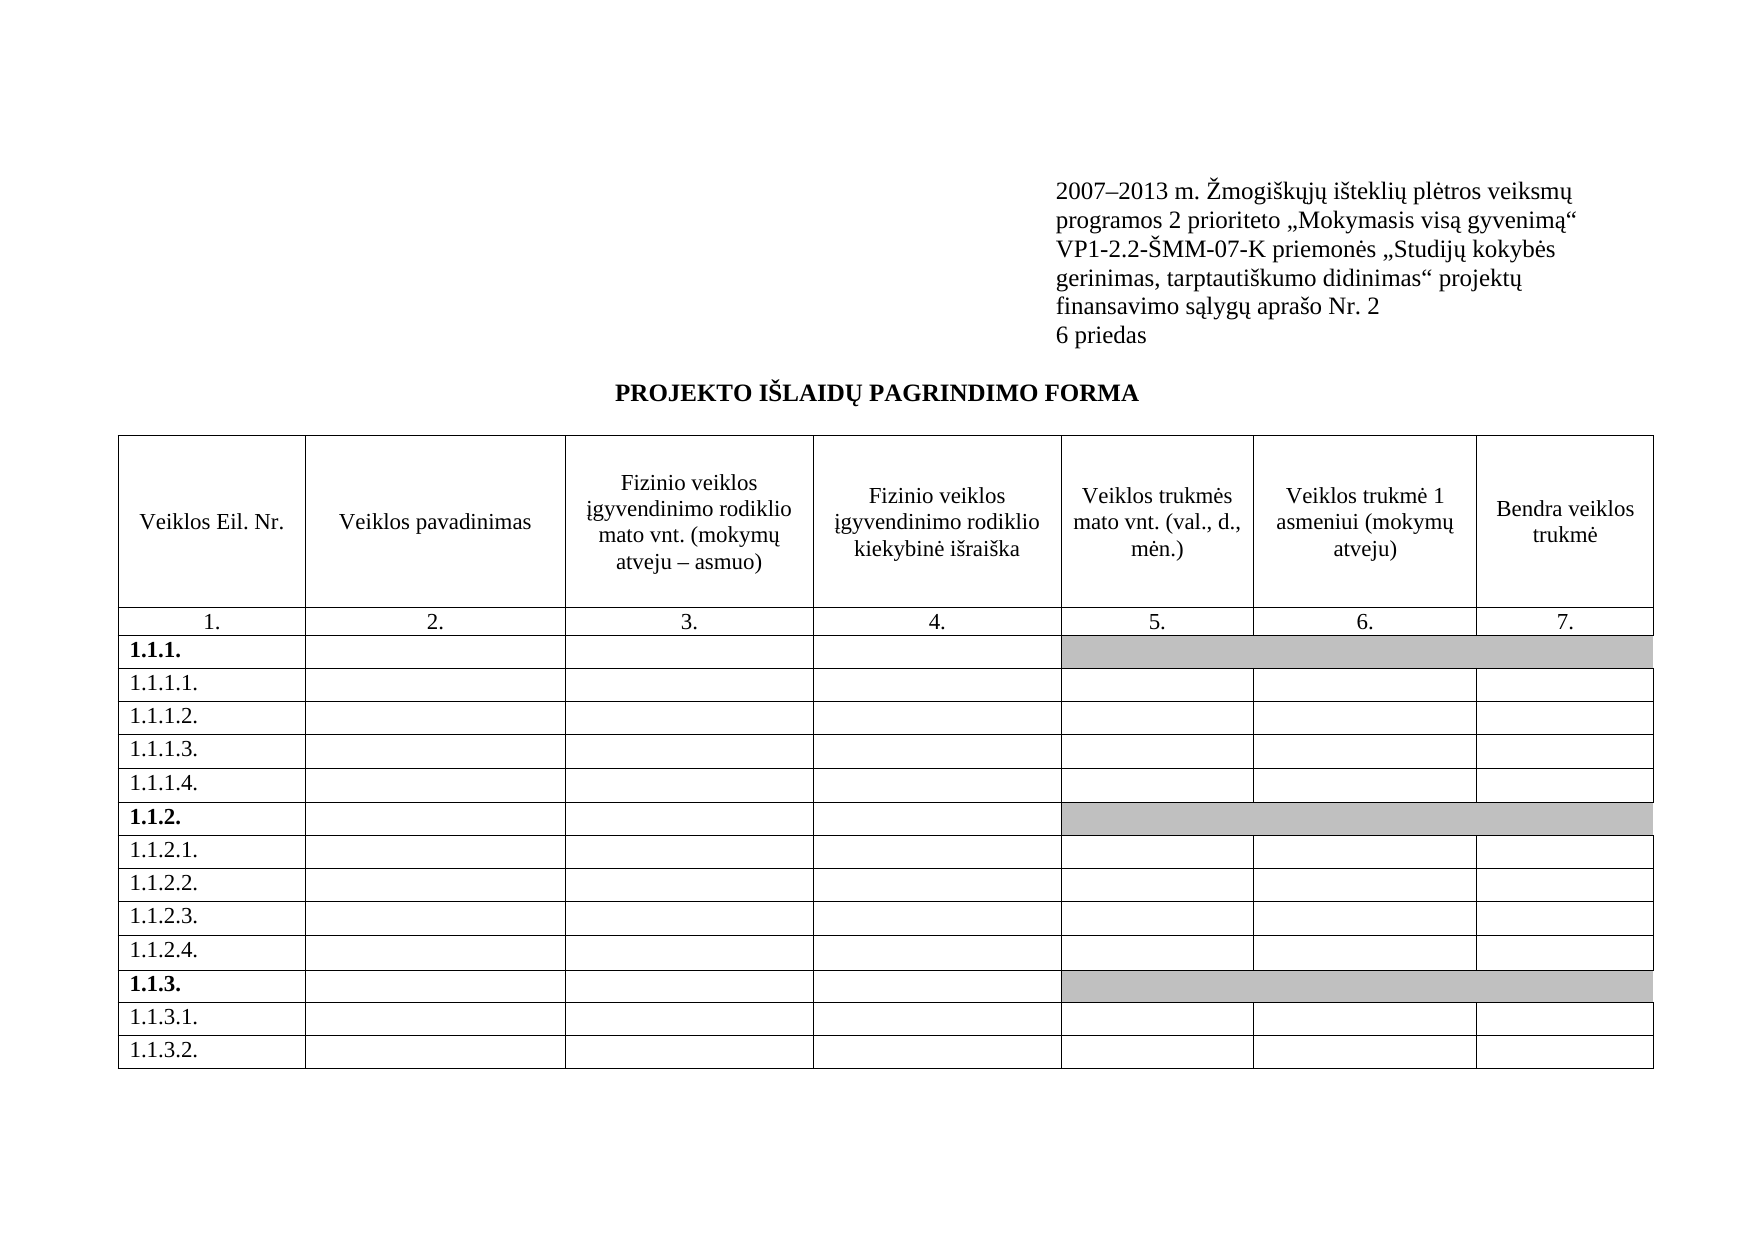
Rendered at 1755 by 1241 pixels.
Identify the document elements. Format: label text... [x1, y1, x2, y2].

table_cell 1.1.1.2. [119, 702, 305, 733]
text 2007–2013 m. Žmogiškųjų išteklių plėtros veiksmų programos 2 prioriteto „Mokymasis visą gyvenimą“ VP1-2.2-ŠMM-07-K priemonės „Studijų kokybės gerinimas, tarptautiškumo didinimas“ projektų finansavimo sąlygų aprašo Nr. 2 [1056, 176, 1636, 320]
table_cell [1254, 936, 1476, 969]
table_cell [306, 1003, 565, 1035]
table_header Veiklos trukmės mato vnt. (val., d., mėn.) [1062, 436, 1253, 607]
table_cell [566, 1003, 813, 1035]
table_header Veiklos pavadinimas [306, 436, 565, 607]
table_cell [1477, 769, 1653, 802]
table_cell [1254, 902, 1476, 935]
table_cell [566, 971, 813, 1002]
text PROJEKTO IŠLAIDŲ PAGRINDIMO FORMA [118, 378, 1636, 406]
table_cell [1062, 971, 1253, 1002]
table_cell [1062, 836, 1253, 868]
table_cell 1.1.2.1. [119, 836, 305, 868]
table_cell [1477, 803, 1653, 835]
table_header Fizinio veiklos įgyvendinimo rodiklio kiekybinė išraiška [814, 436, 1061, 607]
table_cell [1254, 836, 1476, 868]
table_cell [1477, 936, 1653, 969]
table_cell [306, 803, 565, 835]
table_cell [306, 735, 565, 768]
table_cell 1.1.2.4. [119, 936, 305, 969]
table_cell [814, 1003, 1061, 1035]
table_cell [1062, 1036, 1253, 1068]
table_cell 1.1.1.4. [119, 769, 305, 802]
table_cell [566, 836, 813, 868]
table_header Veiklos Eil. Nr. [119, 436, 305, 607]
table_cell [306, 1036, 565, 1068]
table_cell [1254, 869, 1476, 901]
table_cell [1477, 1036, 1653, 1068]
table_cell [1477, 971, 1653, 1002]
table_cell [566, 1036, 813, 1068]
table_cell 1.1.2. [119, 803, 305, 835]
table_cell [1062, 669, 1253, 701]
table_cell [566, 636, 813, 668]
table_cell [306, 836, 565, 868]
text 6 priedas [1056, 320, 1636, 349]
table_cell [566, 936, 813, 969]
table_cell [1254, 1036, 1476, 1068]
table_cell 7. [1477, 608, 1653, 635]
table_cell [1253, 971, 1477, 1002]
table_cell [1062, 936, 1253, 969]
table_cell [814, 735, 1061, 768]
table_cell [1062, 735, 1253, 768]
table_cell [1477, 869, 1653, 901]
table_cell [814, 836, 1061, 868]
table_cell 1.1.3.1. [119, 1003, 305, 1035]
table_cell [1254, 735, 1476, 768]
table_cell [306, 636, 565, 668]
table_cell [814, 869, 1061, 901]
table_cell [1062, 1003, 1253, 1035]
table_cell [306, 869, 565, 901]
table_cell [566, 702, 813, 733]
table_cell 6. [1254, 608, 1476, 635]
table_cell 1.1.1.1. [119, 669, 305, 701]
table_cell [1062, 636, 1253, 668]
table_cell [1062, 869, 1253, 901]
table_cell 4. [814, 608, 1061, 635]
table_header Veiklos trukmė 1 asmeniui (mokymų atveju) [1254, 436, 1476, 607]
table_cell [1477, 702, 1653, 733]
table_cell [814, 702, 1061, 733]
table_cell [1477, 836, 1653, 868]
table_cell [566, 769, 813, 802]
table_cell [814, 669, 1061, 701]
table_cell [1477, 636, 1653, 668]
table_cell 5. [1062, 608, 1253, 635]
table_cell [1477, 669, 1653, 701]
table_cell [1062, 702, 1253, 733]
table_cell [814, 936, 1061, 969]
table_cell [1253, 636, 1477, 668]
table_cell [1254, 1003, 1476, 1035]
table_cell [1254, 769, 1476, 802]
table_cell [306, 936, 565, 969]
table_cell [566, 735, 813, 768]
table_cell 1.1.1.3. [119, 735, 305, 768]
table_header Bendra veiklos trukmė [1477, 436, 1653, 607]
table_cell 3. [566, 608, 813, 635]
table_cell [814, 769, 1061, 802]
table_cell 1.1.3.2. [119, 1036, 305, 1068]
table_cell [306, 702, 565, 733]
table_cell [1477, 902, 1653, 935]
table_cell 1.1.1. [119, 636, 305, 668]
table_cell [566, 869, 813, 901]
table_cell [1062, 902, 1253, 935]
table_cell [814, 902, 1061, 935]
table_cell [566, 902, 813, 935]
table_cell [306, 669, 565, 701]
table_cell 2. [306, 608, 565, 635]
table_cell [566, 803, 813, 835]
table_cell [306, 902, 565, 935]
table_cell [1062, 769, 1253, 802]
table_cell [814, 1036, 1061, 1068]
table_header Fizinio veiklos įgyvendinimo rodiklio mato vnt. (mokymų atveju – asmuo) [566, 436, 813, 607]
table_cell [1253, 803, 1477, 835]
table_cell 1.1.2.2. [119, 869, 305, 901]
table_cell 1. [119, 608, 305, 635]
table_cell [1254, 669, 1476, 701]
table_cell [814, 803, 1061, 835]
table_cell [1477, 735, 1653, 768]
table_cell [814, 971, 1061, 1002]
table_cell [814, 636, 1061, 668]
table_cell 1.1.2.3. [119, 902, 305, 935]
table_cell [1254, 702, 1476, 733]
table_cell [1062, 803, 1253, 835]
table_cell [306, 971, 565, 1002]
table_cell 1.1.3. [119, 971, 305, 1002]
table_cell [306, 769, 565, 802]
table_cell [566, 669, 813, 701]
table_cell [1477, 1003, 1653, 1035]
